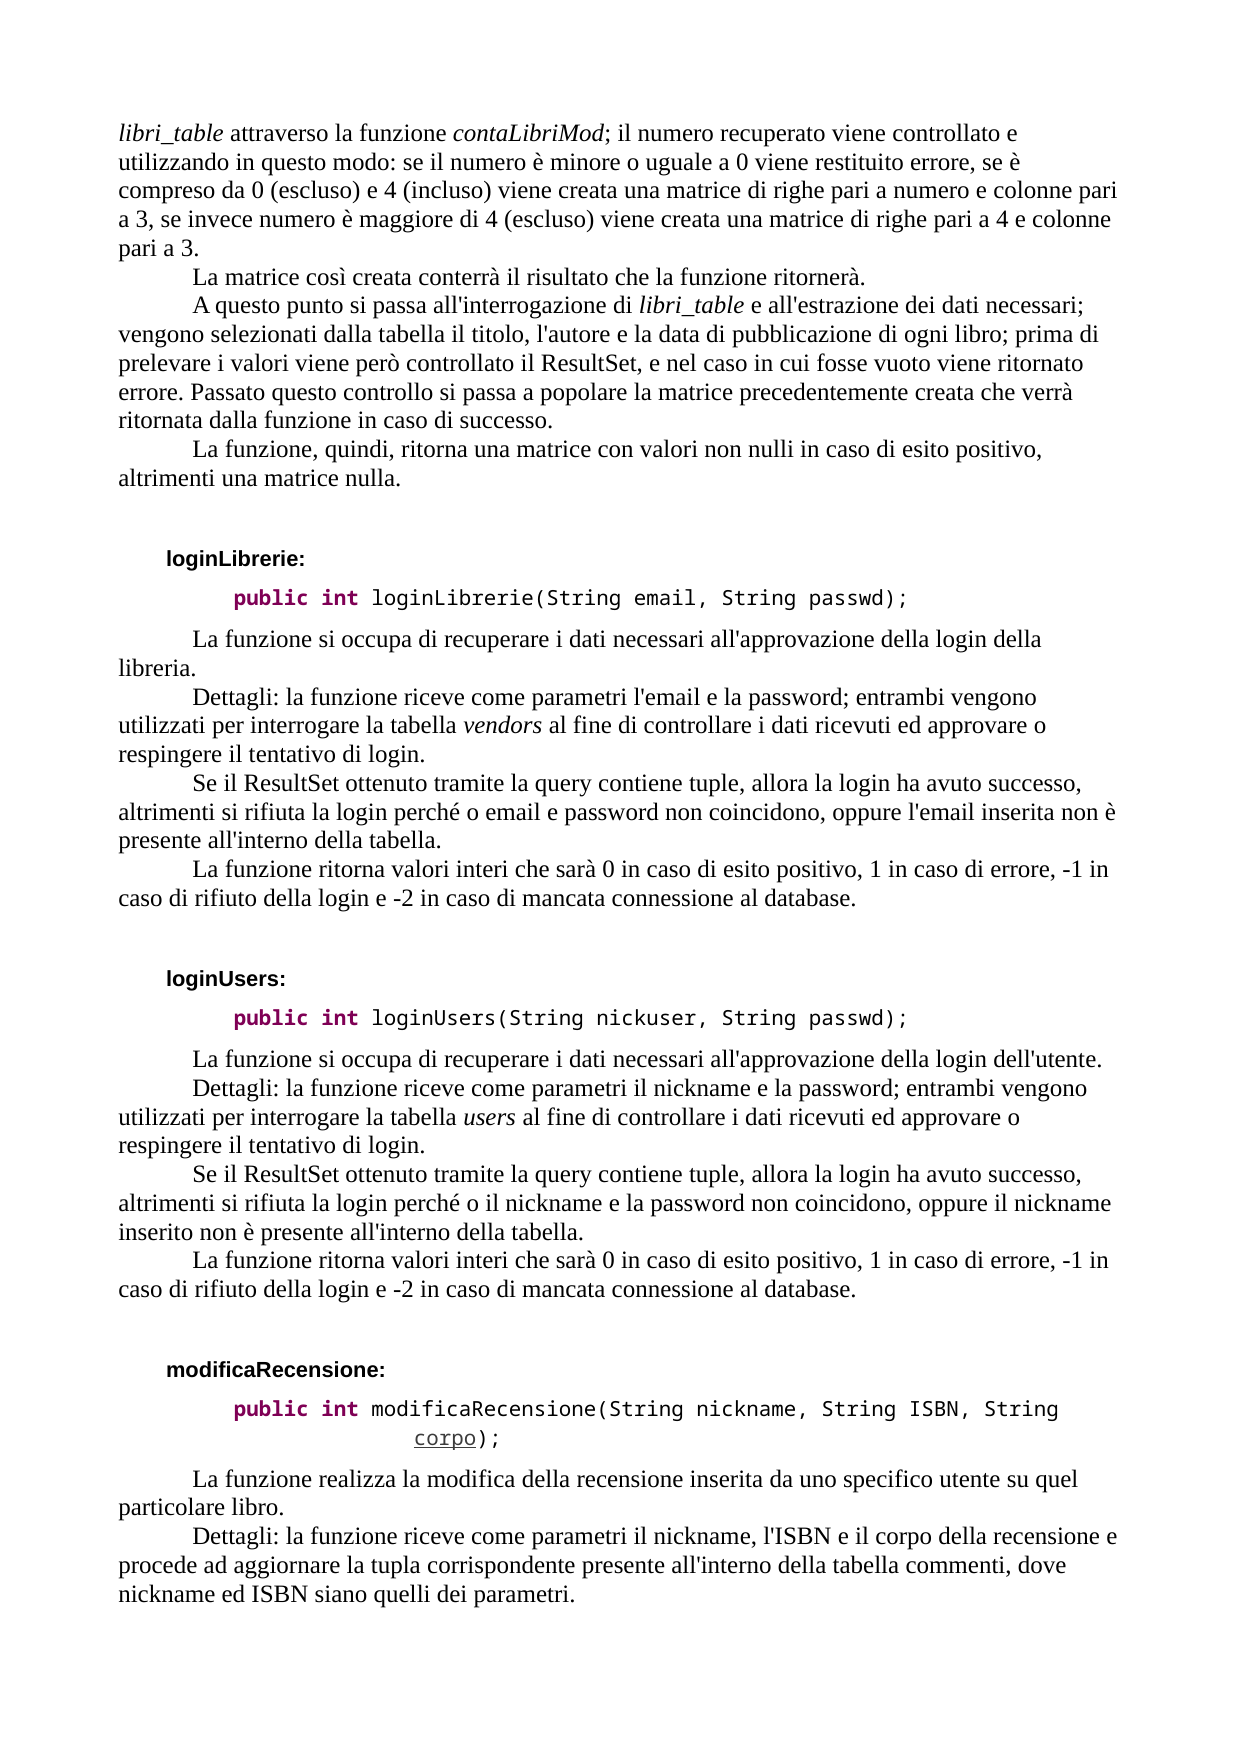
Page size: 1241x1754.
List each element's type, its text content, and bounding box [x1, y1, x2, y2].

subtitle loginLibrerie: [160, 546, 1122, 571]
text public int loginLibrerie(String email, String passwd); [233, 583, 1122, 612]
text Dettagli: la funzione riceve come parametri il nickname e la password; entrambi vengono utilizzati per interrogare la tabella users al fine di controllare i dati ricevuti ed approvare o respingere il tentativo di login. [118, 1073, 1122, 1159]
text public int loginUsers(String nickuser, String passwd); [233, 1003, 1122, 1032]
subtitle modificaRecensione: [160, 1357, 1122, 1382]
text La funzione realizza la modifica della recensione inserita da uno specifico utente su quel particolare libro. [118, 1464, 1122, 1521]
text Dettagli: la funzione riceve come parametri l'email e la password; entrambi vengono utilizzati per interrogare la tabella vendors al fine di controllare i dati ricevuti ed approvare o respingere il tentativo di login. [118, 682, 1122, 768]
text La funzione ritorna valori interi che sarà 0 in caso di esito positivo, 1 in caso di errore, -1 in caso di rifiuto della login e -2 in caso di mancata connessione al database. [118, 854, 1122, 912]
text Se il ResultSet ottenuto tramite la query contiene tuple, allora la login ha avuto successo, altrimenti si rifiuta la login perché o email e password non coincidono, oppure l'email inserita non è presente all'interno della tabella. [118, 768, 1122, 854]
text A questo punto si passa all'interrogazione di libri_table e all'estrazione dei dati necessari; vengono selezionati dalla tabella il titolo, l'autore e la data di pubblicazione di ogni libro; prima di prelevare i valori viene però controllato il ResultSet, e nel caso in cui fosse vuoto viene ritornato errore. Passato questo controllo si passa a popolare la matrice precedentemente creata che verrà ritornata dalla funzione in caso di successo. [118, 291, 1122, 434]
text Dettagli: la funzione riceve come parametri il nickname, l'ISBN e il corpo della recensione e procede ad aggiornare la tupla corrispondente presente all'interno della tabella commenti, dove nickname ed ISBN siano quelli dei parametri. [118, 1521, 1122, 1607]
text La funzione, quindi, ritorna una matrice con valori non nulli in caso di esito positivo, altrimenti una matrice nulla. [118, 434, 1122, 492]
text La funzione si occupa di recuperare i dati necessari all'approvazione della login dell'utente. [118, 1044, 1122, 1073]
text La matrice così creata conterrà il risultato che la funzione ritornerà. [118, 262, 1122, 291]
text La funzione si occupa di recuperare i dati necessari all'approvazione della login della libreria. [118, 624, 1122, 682]
text La funzione ritorna valori interi che sarà 0 in caso di esito positivo, 1 in caso di errore, -1 in caso di rifiuto della login e -2 in caso di mancata connessione al database. [118, 1245, 1122, 1303]
text public int modificaRecensione(String nickname, String ISBN, String corpo); [233, 1394, 1122, 1451]
text Se il ResultSet ottenuto tramite la query contiene tuple, allora la login ha avuto successo, altrimenti si rifiuta la login perché o il nickname e la password non coincidono, oppure il nickname inserito non è presente all'interno della tabella. [118, 1159, 1122, 1245]
subtitle loginUsers: [160, 966, 1122, 991]
text libri_table attraverso la funzione contaLibriMod; il numero recuperato viene controllato e utilizzando in questo modo: se il numero è minore o uguale a 0 viene restituito errore, se è compreso da 0 (escluso) e 4 (incluso) viene creata una matrice di righe pari a numero e colonne pari a 3, se invece numero è maggiore di 4 (escluso) viene creata una matrice di righe pari a 4 e colonne pari a 3. [118, 118, 1122, 262]
